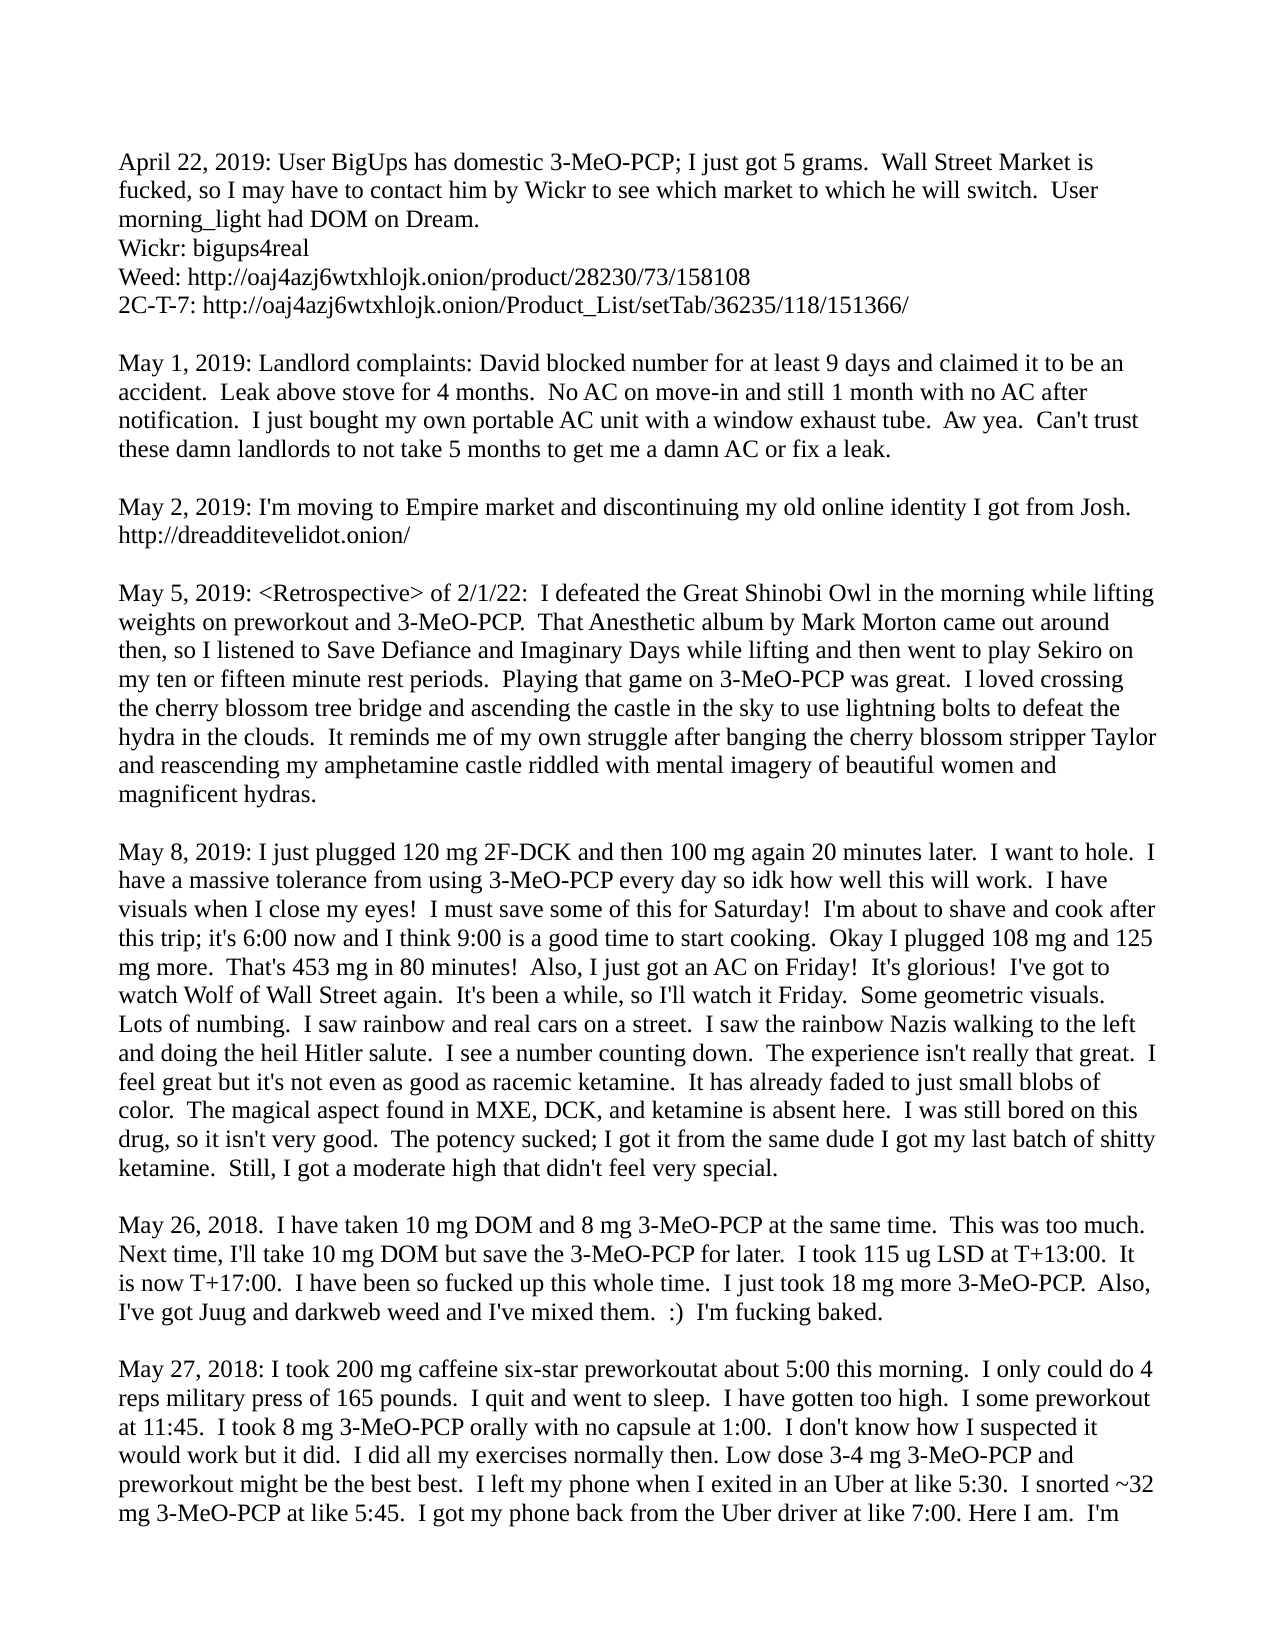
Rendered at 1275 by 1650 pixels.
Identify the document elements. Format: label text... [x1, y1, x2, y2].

text May 26, 2018. I have taken 10 mg DOM and 8 mg 3-MeO-PCP at the same time. This was too much. Next time, I'll take 10 mg DOM but save the 3-MeO-PCP for later. I took 115 ug LSD at T+13:00. It is now T+17:00. I have been so fucked up this whole time. I just took 18 mg more 3-MeO-PCP. Also, I've got Juug and darkweb weed and I've mixed them. :) I'm fucking baked. [118, 1211, 1157, 1326]
text May 8, 2019: I just plugged 120 mg 2F-DCK and then 100 mg again 20 minutes later. I want to hole. I have a massive tolerance from using 3-MeO-PCP every day so idk how well this will work. I have visuals when I close my eyes! I must save some of this for Saturday! I'm about to shave and cook after this trip; it's 6:00 now and I think 9:00 is a good time to start cooking. Okay I plugged 108 mg and 125 mg more. That's 453 mg in 80 minutes! Also, I just got an AC on Friday! It's glorious! I've got to watch Wolf of Wall Street again. It's been a while, so I'll watch it Friday. Some geometric visuals. Lots of numbing. I saw rainbow and real cars on a street. I saw the rainbow Nazis walking to the left and doing the heil Hitler salute. I see a number counting down. The experience isn't really that great. I feel great but it's not even as good as racemic ketamine. It has already faded to just small blobs of color. The magical aspect found in MXE, DCK, and ketamine is absent here. I was still bored on this drug, so it isn't very good. The potency sucked; I got it from the same dude I got my last batch of shitty ketamine. Still, I got a moderate high that didn't feel very special. [118, 837, 1157, 1182]
text April 22, 2019: User BigUps has domestic 3-MeO-PCP; I just got 5 grams. Wall Street Market is fucked, so I may have to contact him by Wickr to see which market to which he will switch. User morning_light had DOM on Dream. [118, 147, 1157, 233]
text May 5, 2019: <Retrospective> of 2/1/22: I defeated the Great Shinobi Owl in the morning while lifting weights on preworkout and 3-MeO-PCP. That Anesthetic album by Mark Morton came out around then, so I listened to Save Defiance and Imaginary Days while lifting and then went to play Sekiro on my ten or fifteen minute rest periods. Playing that game on 3-MeO-PCP was great. I loved crossing the cherry blossom tree bridge and ascending the castle in the sky to use lightning bolts to defeat the hydra in the clouds. It reminds me of my own struggle after banging the cherry blossom stripper Taylor and reascending my amphetamine castle riddled with mental imagery of beautiful women and magnificent hydras. [118, 578, 1157, 808]
text May 1, 2019: Landlord complaints: David blocked number for at least 9 days and claimed it to be an accident. Leak above stove for 4 months. No AC on move-in and still 1 month with no AC after notification. I just bought my own portable AC unit with a window exhaust tube. Aw yea. Can't trust these damn landlords to not take 5 months to get me a damn AC or fix a leak. [118, 348, 1157, 463]
text May 2, 2019: I'm moving to Empire market and discontinuing my old online identity I got from Josh. [118, 492, 1157, 521]
text 2C-T-7: http://oaj4azj6wtxhlojk.onion/Product_List/setTab/36235/118/151366/ [118, 291, 1157, 319]
text Wickr: bigups4real [118, 233, 1157, 262]
text Weed: http://oaj4azj6wtxhlojk.onion/product/28230/73/158108 [118, 262, 1157, 291]
text May 27, 2018: I took 200 mg caffeine six-star preworkoutat about 5:00 this morning. I only could do 4 reps military press of 165 pounds. I quit and went to sleep. I have gotten too high. I some preworkout at 11:45. I took 8 mg 3-MeO-PCP orally with no capsule at 1:00. I don't know how I suspected it would work but it did. I did all my exercises normally then. Low dose 3-4 mg 3-MeO-PCP and preworkout might be the best best. I left my phone when I exited in an Uber at like 5:30. I snorted ~32 mg 3-MeO-PCP at like 5:45. I got my phone back from the Uber driver at like 7:00. Here I am. I'm [118, 1354, 1157, 1527]
text http://dreadditevelidot.onion/ [118, 521, 1157, 549]
